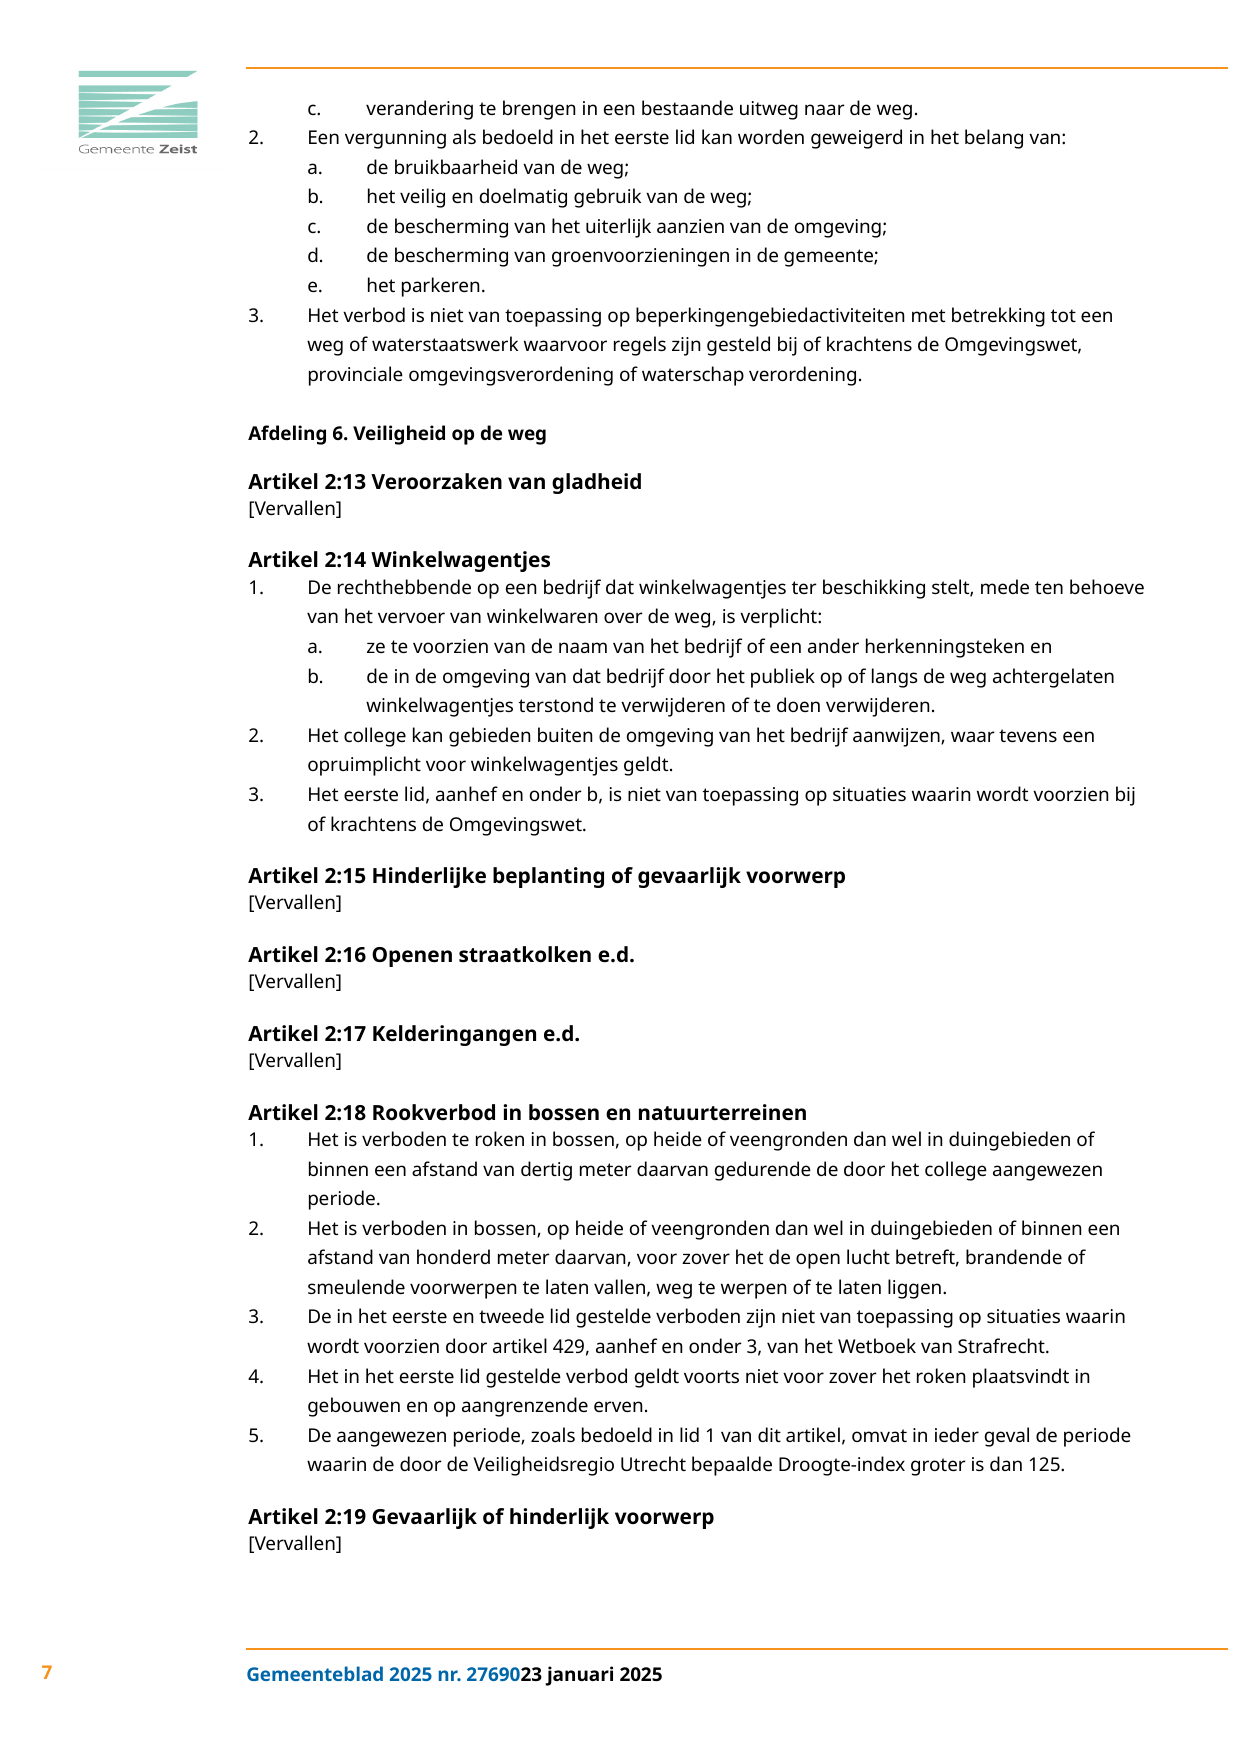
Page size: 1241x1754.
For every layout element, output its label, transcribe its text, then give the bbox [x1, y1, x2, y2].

list de bruikbaarheid van de weg; [307, 154, 1152, 180]
list Een vergunning als bedoeld in het eerste lid kan worden geweigerd in het belang van: [248, 124, 1152, 150]
text Artikel 2:18 Rookverbod in bossen en natuurterreinen [248, 1098, 1152, 1126]
text [Vervallen] [248, 968, 1152, 994]
list Het verbod is niet van toepassing op beperkingengebiedactiviteiten met betrekking tot een weg of waterstaatswerk waarvoor regels zijn gesteld bij of krachtens de Omgevingswet, provinciale omgevingsverordening of waterschap verordening. [248, 302, 1152, 387]
text Artikel 2:17 Kelderingangen e.d. [248, 1019, 1152, 1047]
list De in het eerste en tweede lid gestelde verboden zijn niet van toepassing op situaties waarin wordt voorzien door artikel 429, aanhef en onder 3, van het Wetboek van Strafrecht. [248, 1304, 1152, 1359]
list De rechthebbende op een bedrijf dat winkelwagentjes ter beschikking stelt, mede ten behoeve van het vervoer van winkelwaren over de weg, is verplicht: [248, 574, 1152, 629]
list Het eerste lid, aanhef en onder b, is niet van toepassing op situaties waarin wordt voorzien bij of krachtens de Omgevingswet. [248, 781, 1152, 836]
list De aangewezen periode, zoals bedoeld in lid 1 van dit artikel, omvat in ieder geval de periode waarin de door de Veiligheidsregio Utrecht bepaalde Droogte-index groter is dan 125. [248, 1422, 1152, 1477]
text [Vervallen] [248, 1530, 1152, 1556]
list de bescherming van het uiterlijk aanzien van de omgeving; [307, 213, 1152, 239]
text [Vervallen] [248, 495, 1152, 521]
list ze te voorzien van de naam van het bedrijf of een ander herkenningsteken en [307, 633, 1152, 659]
list Het in het eerste lid gestelde verbod geldt voorts niet voor zover het roken plaatsvindt in gebouwen en op aangrenzende erven. [248, 1363, 1152, 1418]
text Artikel 2:16 Openen straatkolken e.d. [248, 940, 1152, 968]
text [Vervallen] [248, 889, 1152, 915]
picture [41, 47, 231, 172]
list het veilig en doelmatig gebruik van de weg; [307, 183, 1152, 209]
list Het college kan gebieden buiten de omgeving van het bedrijf aanwijzen, waar tevens een opruimplicht voor winkelwagentjes geldt. [248, 722, 1152, 777]
text Artikel 2:14 Winkelwagentjes [248, 546, 1152, 574]
text Artikel 2:19 Gevaarlijk of hinderlijk voorwerp [248, 1502, 1152, 1530]
text Artikel 2:15 Hinderlijke beplanting of gevaarlijk voorwerp [248, 861, 1152, 889]
text Artikel 2:13 Veroorzaken van gladheid [248, 467, 1152, 495]
list het parkeren. [307, 272, 1152, 298]
list de in de omgeving van dat bedrijf door het publiek op of langs de weg achtergelaten winkelwagentjes terstond te verwijderen of te doen verwijderen. [307, 663, 1152, 718]
list de bescherming van groenvoorzieningen in de gemeente; [307, 243, 1152, 268]
list Het is verboden te roken in bossen, op heide of veengronden dan wel in duingebieden of binnen een afstand van dertig meter daarvan gedurende de door het college aangewezen periode. [248, 1126, 1152, 1211]
list verandering te brengen in een bestaande uitweg naar de weg. [307, 95, 1152, 121]
text Afdeling 6. Veiligheid op de weg [248, 420, 1152, 446]
list Het is verboden in bossen, op heide of veengronden dan wel in duingebieden of binnen een afstand van honderd meter daarvan, voor zover het de open lucht betreft, brandende of smeulende voorwerpen te laten vallen, weg te werpen of te laten liggen. [248, 1215, 1152, 1300]
text [Vervallen] [248, 1047, 1152, 1073]
